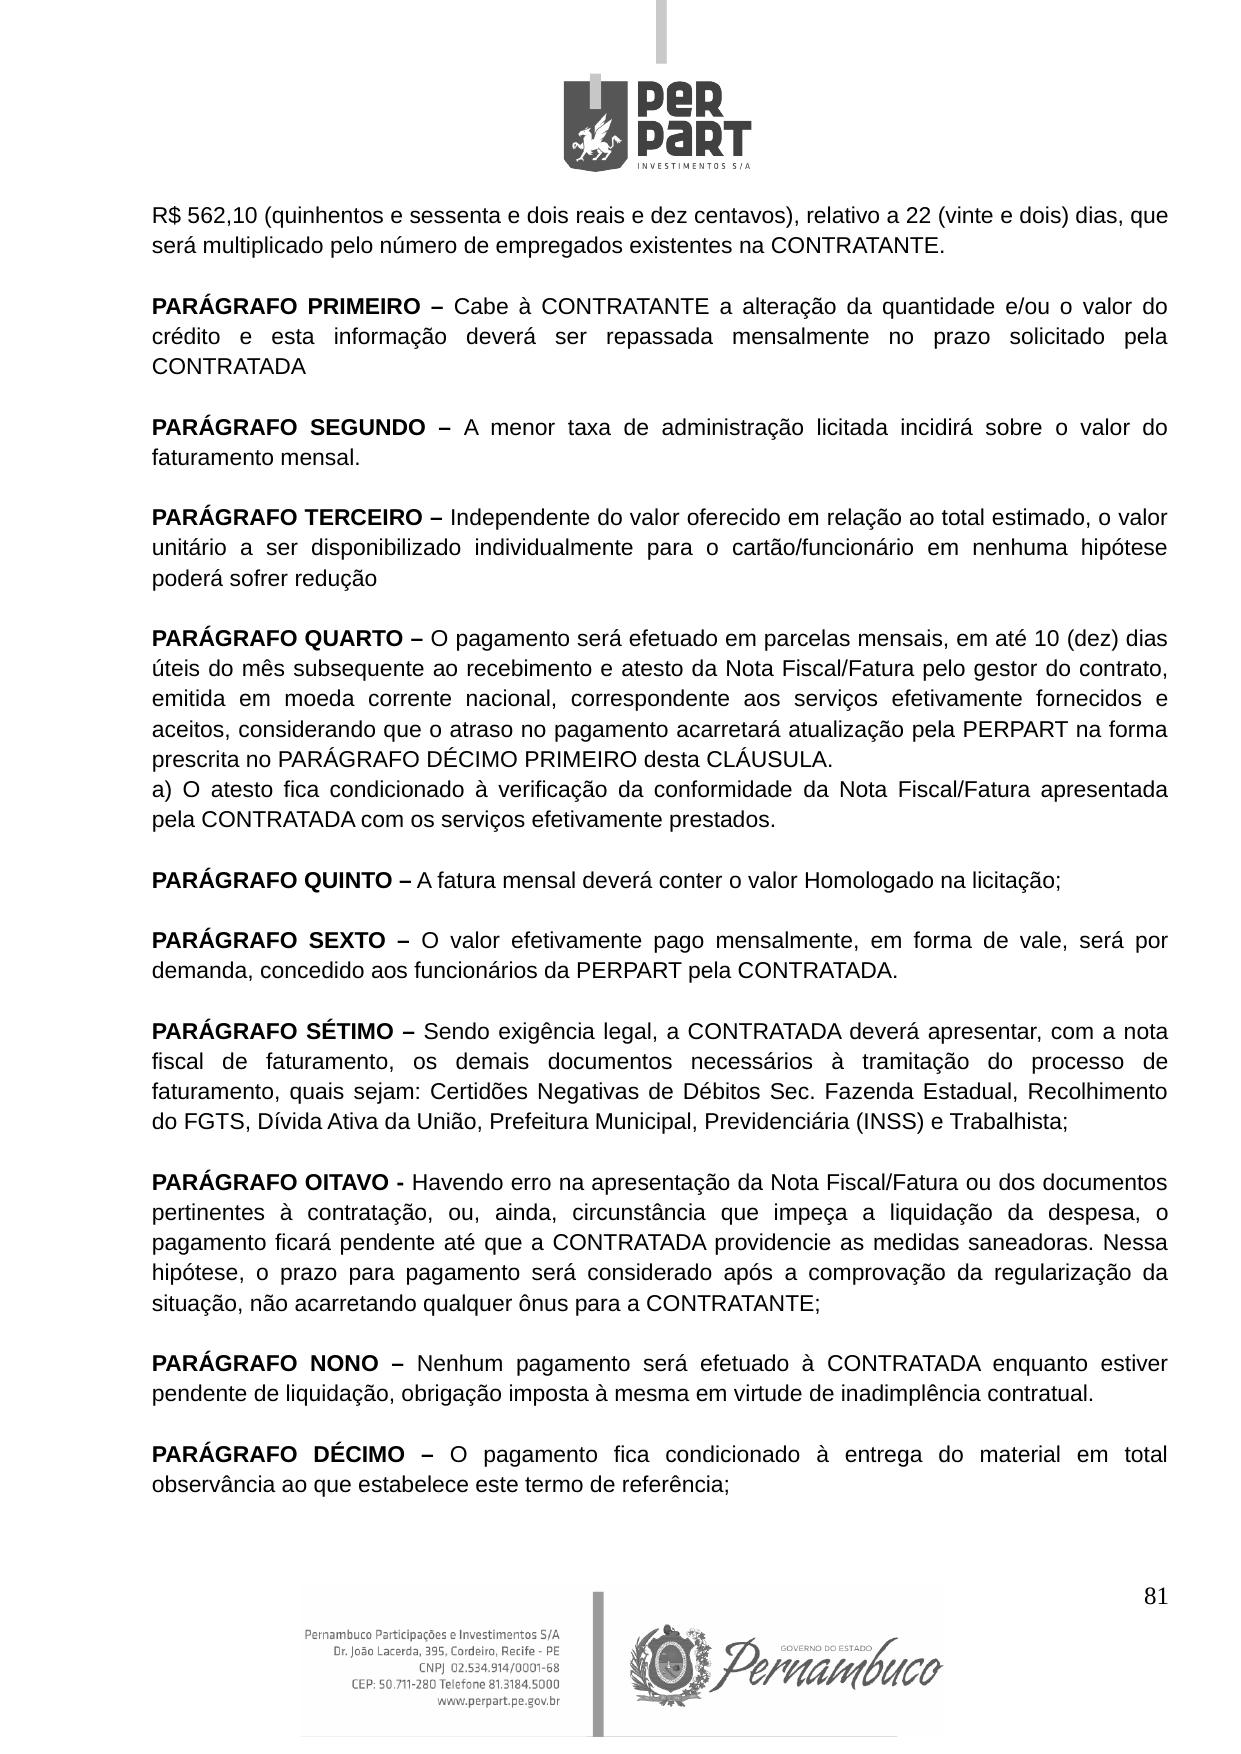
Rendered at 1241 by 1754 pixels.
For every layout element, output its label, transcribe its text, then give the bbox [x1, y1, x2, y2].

text PARÁGRAFO QUINTO – A fatura mensal deverá conter o valor Homologado na licitação; [152, 867, 1169, 893]
text PARÁGRAFO OITAVO - Havendo erro na apresentação da Nota Fiscal/Fatura ou dos documentos pertinentes à contratação, ou, ainda, circunstância que impeça a liquidação da despesa, o pagamento ficará pendente até que a CONTRATADA providencie as medidas saneadoras. Nessa hipótese, o prazo para pagamento será considerado após a comprovação da regularização da situação, não acarretando qualquer ônus para a CONTRATANTE; [152, 1169, 1169, 1316]
text a) O atesto fica condicionado à verificação da conformidade da Nota Fiscal/Fatura apresentada pela CONTRATADA com os serviços efetivamente prestados. [152, 776, 1169, 832]
text PARÁGRAFO NONO – Nenhum pagamento será efetuado à CONTRATADA enquanto estiver pendente de liquidação, obrigação imposta à mesma em virtude de inadimplência contratual. [152, 1350, 1169, 1406]
picture [300, 1582, 945, 1737]
text PARÁGRAFO SEXTO – O valor efetivamente pago mensalmente, em forma de vale, será por demanda, concedido aos funcionários da PERPART pela CONTRATADA. [152, 927, 1169, 983]
text PARÁGRAFO DÉCIMO – O pagamento fica condicionado à entrega do material em total observância ao que estabelece este termo de referência; [152, 1441, 1169, 1497]
text PARÁGRAFO QUARTO – O pagamento será efetuado em parcelas mensais, em até 10 (dez) dias úteis do mês subsequente ao recebimento e atesto da Nota Fiscal/Fatura pelo gestor do contrato, emitida em moeda corrente nacional, correspondente aos serviços efetivamente fornecidos e aceitos, considerando que o atraso no pagamento acarretará atualização pela PERPART na forma prescrita no PARÁGRAFO DÉCIMO PRIMEIRO desta CLÁUSULA. [152, 625, 1169, 772]
text PARÁGRAFO TERCEIRO – Independente do valor oferecido em relação ao total estimado, o valor unitário a ser disponibilizado individualmente para o cartão/funcionário em nenhuma hipótese poderá sofrer redução [152, 504, 1169, 591]
text PARÁGRAFO SEGUNDO – A menor taxa de administração licitada incidirá sobre o valor do faturamento mensal. [152, 413, 1169, 470]
text PARÁGRAFO PRIMEIRO – Cabe à CONTRATANTE a alteração da quantidade e/ou o valor do crédito e esta informação deverá ser repassada mensalmente no prazo solicitado pela CONTRATADA [152, 293, 1169, 379]
text R$ 562,10 (quinhentos e sessenta e dois reais e dez centavos), relativo a 22 (vinte e dois) dias, que será multiplicado pelo número de empregados existentes na CONTRATANTE. [152, 202, 1169, 258]
text PARÁGRAFO SÉTIMO – Sendo exigência legal, a CONTRATADA deverá apresentar, com a nota fiscal de faturamento, os demais documentos necessários à tramitação do processo de faturamento, quais sejam: Certidões Negativas de Débitos Sec. Fazenda Estadual, Recolhimento do FGTS, Dívida Ativa da União, Prefeitura Municipal, Previdenciária (INSS) e Trabalhista; [152, 1018, 1169, 1134]
